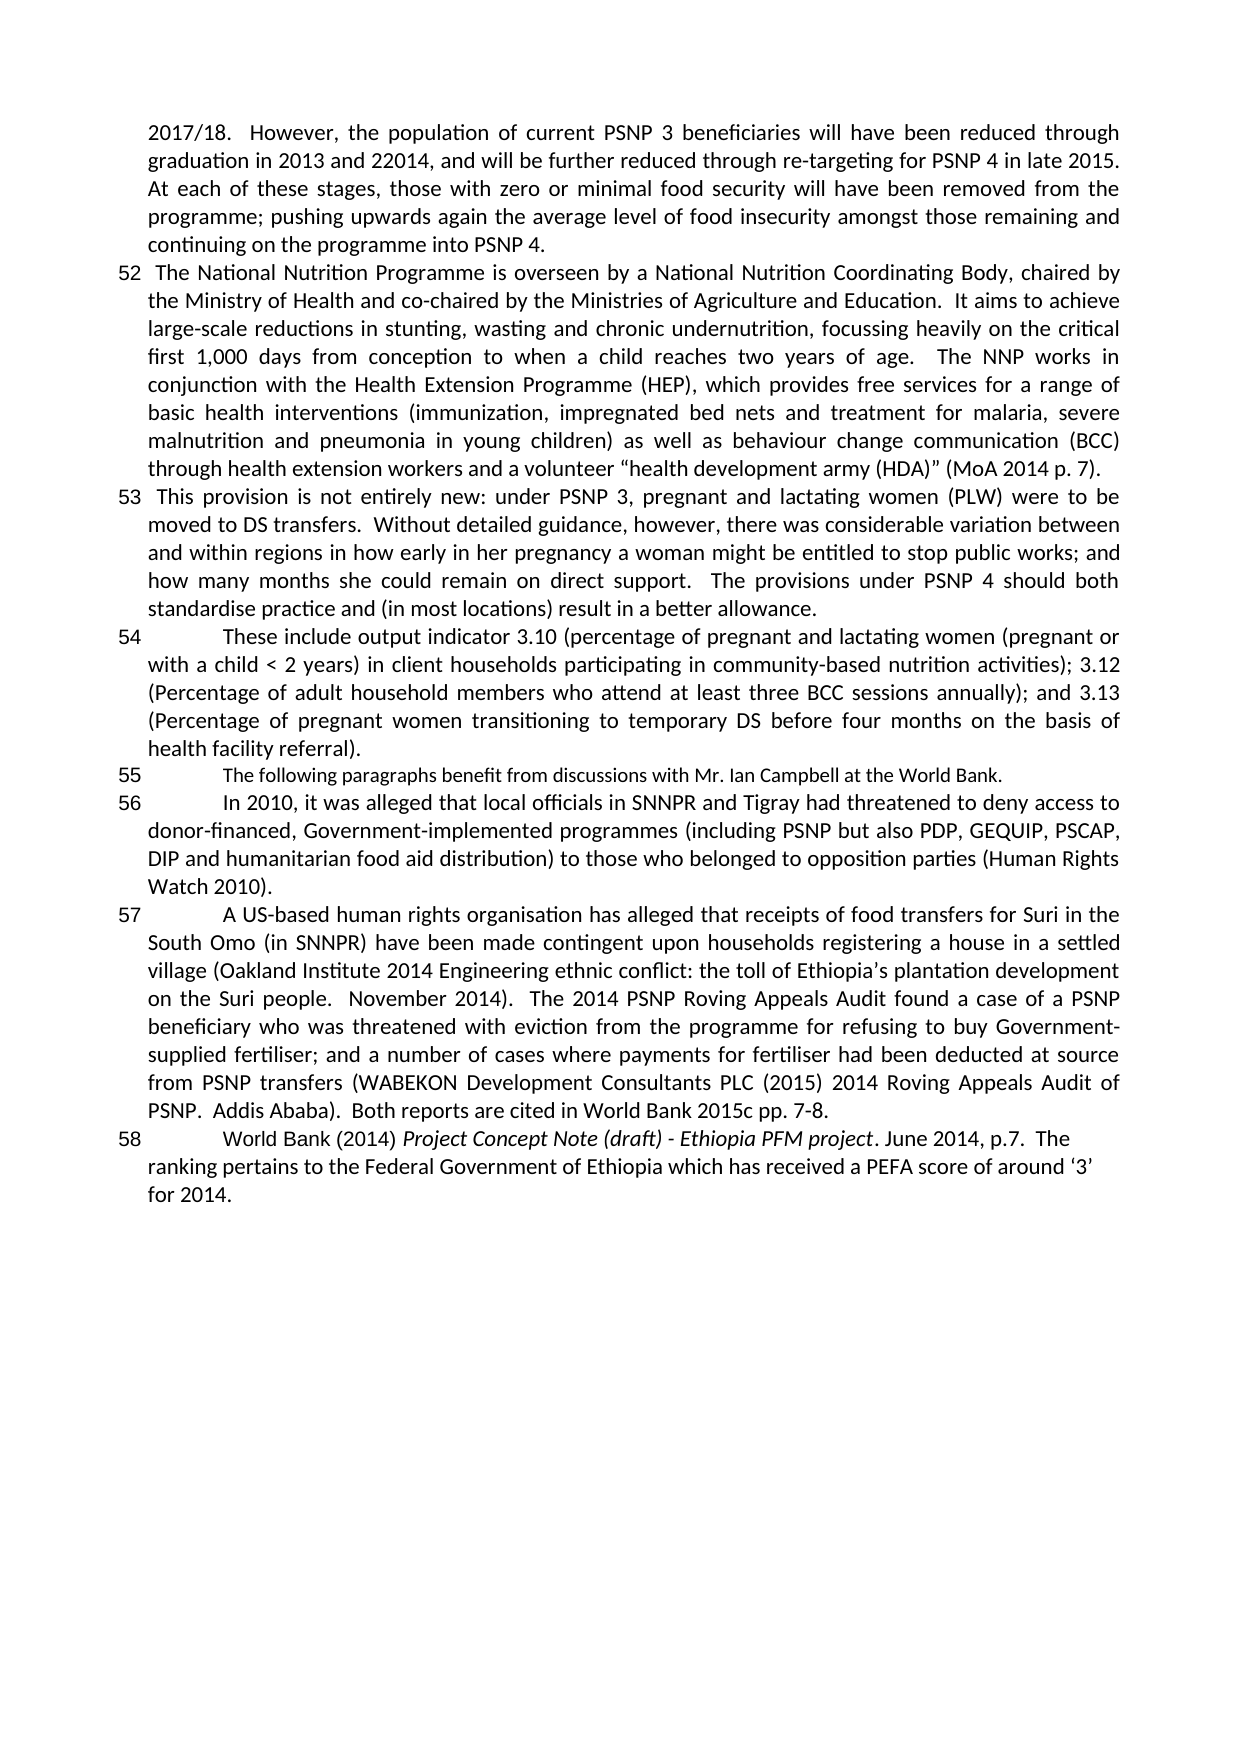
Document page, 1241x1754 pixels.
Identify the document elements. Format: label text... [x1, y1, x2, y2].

text 2017/18. However, the population of current PSNP 3 beneficiaries will have been reduced through graduation in 2013 and 22014, and will be further reduced through re-targeting for PSNP 4 in late 2015. At each of these stages, those with zero or minimal food security will have been removed from the programme; pushing upwards again the average level of food insecurity amongst those remaining and continuing on the programme into PSNP 4. [118, 118, 1122, 258]
text The National Nutrition Programme is overseen by a National Nutrition Coordinating Body, chaired by the Ministry of Health and co-chaired by the Ministries of Agriculture and Education. It aims to achieve large-scale reductions in stunting, wasting and chronic undernutrition, focussing heavily on the critical first 1,000 days from conception to when a child reaches two years of age. The NNP works in conjunction with the Health Extension Programme (HEP), which provides free services for a range of basic health interventions (immunization, impregnated bed nets and treatment for malaria, severe malnutrition and pneumonia in young children) as well as behaviour change communication (BCC) through health extension workers and a volunteer “health development army (HDA)” (MoA 2014 p. 7). [118, 258, 1122, 482]
text A US-based human rights organisation has alleged that receipts of food transfers for Suri in the South Omo (in SNNPR) have been made contingent upon households registering a house in a settled village (Oakland Institute 2014 Engineering ethnic conflict: the toll of Ethiopia’s plantation development on the Suri people. November 2014). The 2014 PSNP Roving Appeals Audit found a case of a PSNP beneficiary who was threatened with eviction from the programme for refusing to buy Government-supplied fertiliser; and a number of cases where payments for fertiliser had been deducted at source from PSNP transfers (WABEKON Development Consultants PLC (2015) 2014 Roving Appeals Audit of PSNP. Addis Ababa). Both reports are cited in World Bank 2015c pp. 7-8. [118, 900, 1122, 1124]
text In 2010, it was alleged that local officials in SNNPR and Tigray had threatened to deny access to donor-financed, Government-implemented programmes (including PSNP but also PDP, GEQUIP, PSCAP, DIP and humanitarian food aid distribution) to those who belonged to opposition parties (Human Rights Watch 2010). [118, 788, 1122, 900]
text World Bank (2014) Project Concept Note (draft) - Ethiopia PFM project. June 2014, p.7. The ranking pertains to the Federal Government of Ethiopia which has received a PEFA score of around ‘3’ for 2014. [118, 1124, 1122, 1208]
text The following paragraphs benefit from discussions with Mr. Ian Campbell at the World Bank. [118, 763, 1122, 788]
list This provision is not entirely new: under PSNP 3, pregnant and lactating women (PLW) were to be moved to DS transfers. Without detailed guidance, however, there was considerable variation between and within regions in how early in her pregnancy a woman might be entitled to stop public works; and how many months she could remain on direct support. The provisions under PSNP 4 should both standardise practice and (in most locations) result in a better allowance. [118, 482, 1122, 622]
text These include output indicator 3.10 (percentage of pregnant and lactating women (pregnant or with a child < 2 years) in client households participating in community-based nutrition activities); 3.12 (Percentage of adult household members who attend at least three BCC sessions annually); and 3.13 (Percentage of pregnant women transitioning to temporary DS before four months on the basis of health facility referral). [118, 622, 1122, 763]
